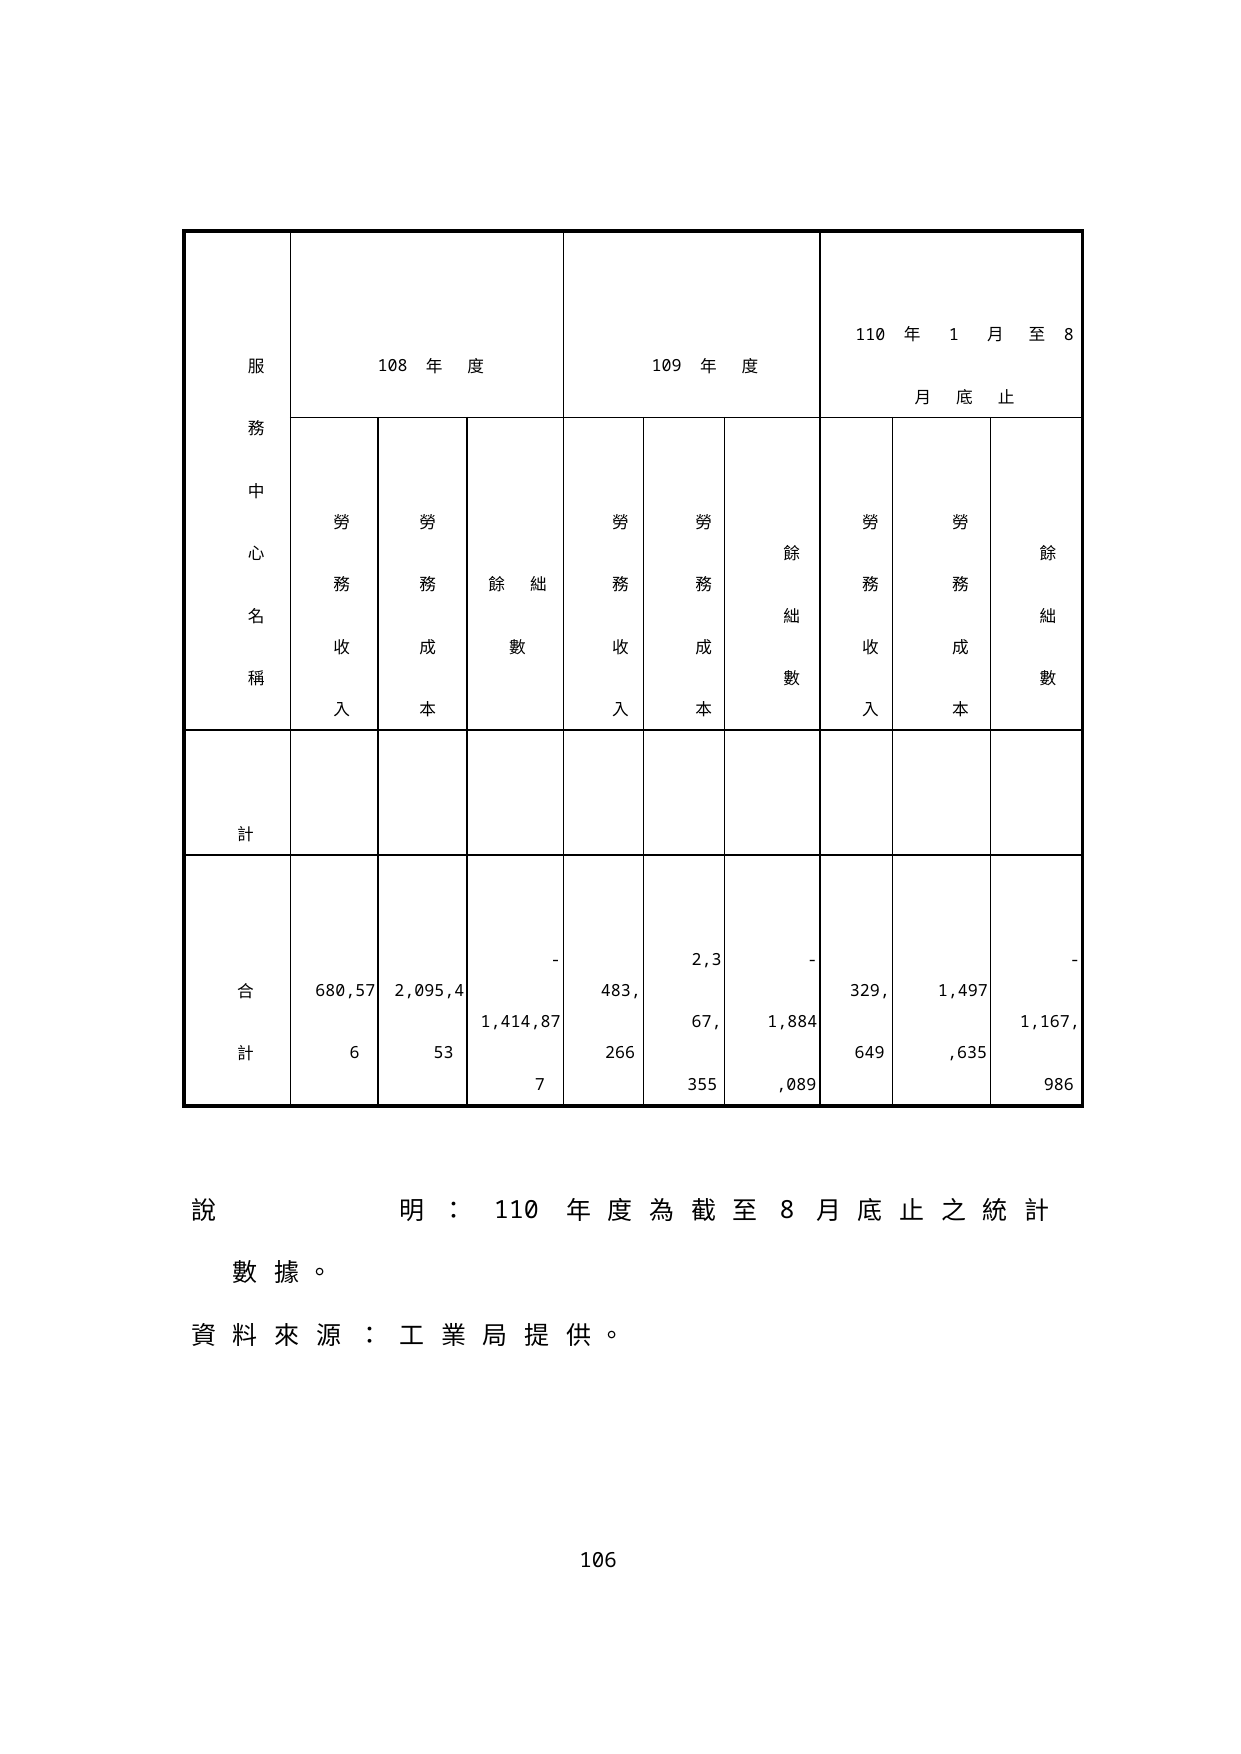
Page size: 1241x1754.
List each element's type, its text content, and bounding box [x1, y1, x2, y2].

table_cell 勞務收入 [821, 418, 892, 729]
table_cell 2,367,355 [644, 856, 724, 1104]
table_cell [725, 731, 819, 854]
table_cell 勞務成本 [644, 418, 724, 729]
table_cell -1,167,986 [991, 856, 1081, 1104]
text 資料來源：工業局提供。 [181, 1292, 1058, 1354]
table_cell 483,266 [564, 856, 643, 1104]
table_cell [291, 731, 377, 854]
table_header 110年1月至8月底止 [821, 233, 1081, 417]
table_cell 餘絀數 [725, 418, 819, 729]
table_cell [644, 731, 724, 854]
table_cell 餘絀數 [991, 418, 1081, 729]
table_cell [564, 731, 643, 854]
table_cell 680,576 [291, 856, 377, 1104]
table_cell [379, 731, 466, 854]
table_cell 勞務成本 [893, 418, 990, 729]
table_header 109年度 [564, 233, 819, 417]
table_cell 餘絀數 [468, 418, 563, 729]
table_cell [893, 731, 990, 854]
table_cell 計 [186, 731, 290, 854]
table_cell 1,497,635 [893, 856, 990, 1104]
text 說 明：110年度為截至8月底止之統計數據。 [181, 1167, 1058, 1292]
table_cell 勞務收入 [564, 418, 643, 729]
table_cell 合 計 [186, 856, 290, 1104]
table_cell -1,884,089 [725, 856, 819, 1104]
table_header 服務中心名稱 [186, 233, 290, 729]
table_cell 329,649 [821, 856, 892, 1104]
table_header 108年度 [291, 233, 563, 417]
table_cell 勞務收入 [291, 418, 377, 729]
table_cell [991, 731, 1081, 854]
table_cell [821, 731, 892, 854]
table_cell 2,095,453 [379, 856, 466, 1104]
table_cell [468, 731, 563, 854]
table_cell 勞務成本 [379, 418, 466, 729]
table_cell -1,414,877 [468, 856, 563, 1104]
